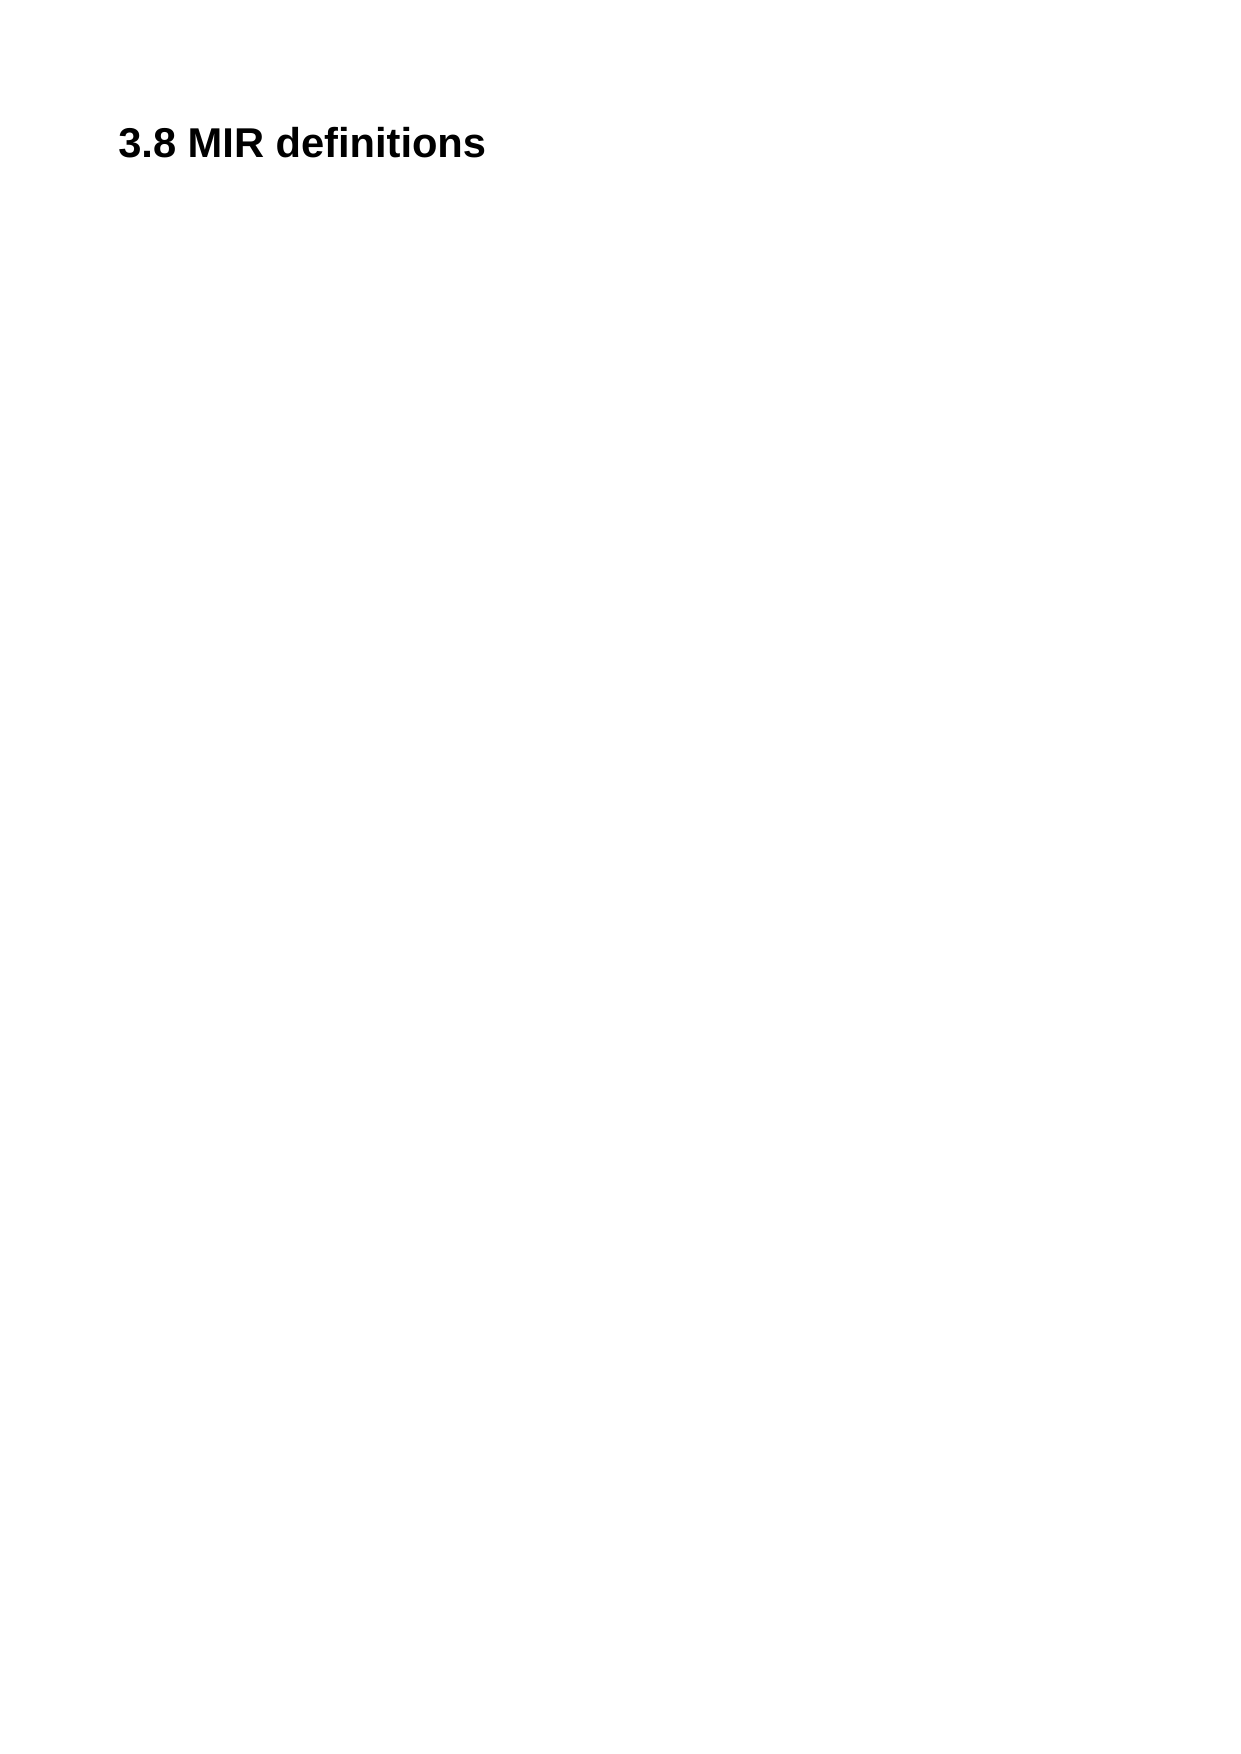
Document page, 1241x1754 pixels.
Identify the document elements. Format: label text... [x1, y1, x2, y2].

subtitle 3.8 MIR definitions [118, 118, 1122, 166]
